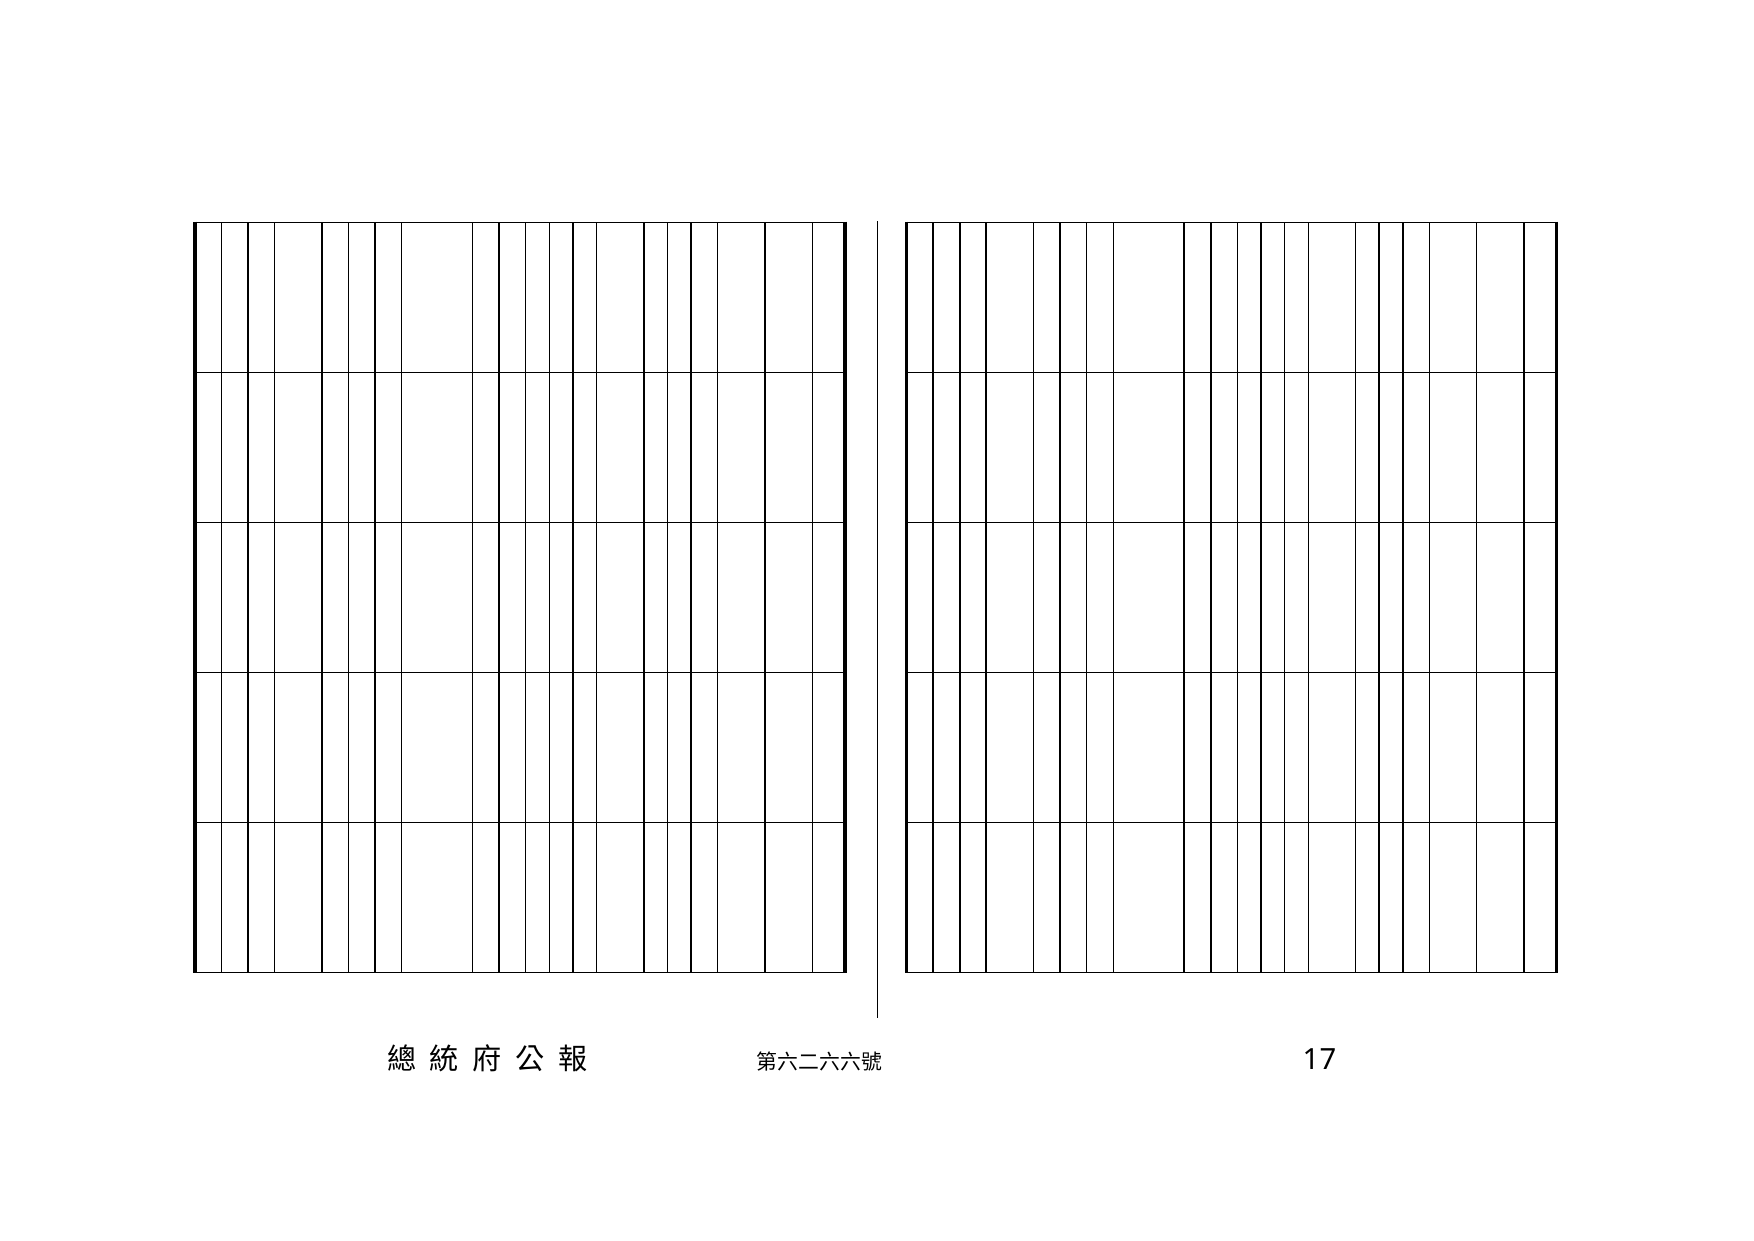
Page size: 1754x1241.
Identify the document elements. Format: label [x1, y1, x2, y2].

table_cell [1404, 523, 1429, 672]
table_cell [934, 823, 959, 972]
table_cell [222, 673, 247, 822]
table_cell [197, 523, 221, 672]
table_cell [1034, 523, 1059, 672]
table_cell [908, 223, 932, 372]
table_cell [349, 673, 374, 822]
table_cell [1212, 823, 1237, 972]
table_cell [449, 523, 472, 672]
table_cell [1356, 673, 1378, 822]
table_cell [376, 523, 401, 672]
table_cell [449, 673, 472, 822]
table_cell [323, 223, 348, 372]
table_cell [597, 373, 620, 522]
table_cell [1453, 673, 1476, 822]
table_cell [1285, 673, 1308, 822]
table_cell [1034, 223, 1059, 372]
table_cell [473, 223, 498, 372]
table_cell [249, 373, 274, 522]
table_cell [961, 823, 985, 972]
table_cell [813, 523, 843, 672]
table_cell [1380, 373, 1402, 522]
table_cell [1161, 223, 1183, 372]
table_cell [550, 223, 572, 372]
table_cell [376, 823, 401, 972]
table_cell [1309, 823, 1332, 972]
table_cell [597, 223, 620, 372]
table_cell [1525, 373, 1555, 522]
table_cell [1010, 523, 1033, 672]
table_cell [298, 373, 321, 522]
table_cell [197, 223, 221, 372]
table_cell [1114, 373, 1137, 522]
table_cell [197, 673, 221, 822]
table_cell [1185, 223, 1210, 372]
table_cell [349, 223, 374, 372]
table_cell [197, 823, 221, 972]
table_cell [1185, 823, 1210, 972]
table_cell [961, 223, 985, 372]
table_cell [1238, 373, 1260, 522]
table_cell [961, 673, 985, 822]
table_cell [645, 223, 667, 372]
table_cell [789, 373, 812, 522]
table_cell [668, 223, 690, 372]
table_cell [1034, 673, 1059, 822]
table_cell [376, 223, 401, 372]
table_cell [1161, 523, 1183, 672]
table_cell [1161, 823, 1183, 972]
table_cell [1061, 373, 1086, 522]
table_cell [402, 223, 425, 372]
table_cell [1212, 523, 1237, 672]
table_cell [376, 373, 401, 522]
table_cell [1453, 223, 1476, 372]
table_cell [574, 223, 596, 372]
table_cell [1061, 823, 1086, 972]
table_cell [449, 823, 472, 972]
table_cell [741, 373, 764, 522]
table_cell [1212, 223, 1237, 372]
table_cell [1238, 223, 1260, 372]
table_cell [1430, 223, 1453, 372]
table_cell [1477, 523, 1500, 672]
table_cell [249, 673, 274, 822]
table_cell [1262, 223, 1284, 372]
table_cell [323, 523, 348, 672]
table_cell [987, 223, 1010, 372]
table_cell [1137, 373, 1161, 522]
table_cell [934, 523, 959, 672]
table_cell [1262, 673, 1284, 822]
table_cell [718, 823, 741, 972]
table_cell [1285, 523, 1308, 672]
table_cell [1285, 223, 1308, 372]
table_cell [1185, 373, 1210, 522]
table_cell [1087, 523, 1113, 672]
table_cell [789, 223, 812, 372]
table_cell [1010, 373, 1033, 522]
table_cell [741, 823, 764, 972]
table_cell [668, 673, 690, 822]
table_cell [1356, 223, 1378, 372]
table_cell [597, 823, 620, 972]
table_cell [425, 223, 449, 372]
table_cell [275, 223, 298, 372]
table_cell [473, 673, 498, 822]
table_cell [645, 373, 667, 522]
table_cell [1525, 673, 1555, 822]
table_cell [323, 673, 348, 822]
table_cell [526, 673, 549, 822]
table_cell [349, 373, 374, 522]
table_cell [1404, 223, 1429, 372]
table_cell [961, 373, 985, 522]
table_cell [645, 523, 667, 672]
table_cell [550, 373, 572, 522]
table_cell [526, 223, 549, 372]
table_cell [500, 373, 525, 522]
table_cell [1212, 373, 1237, 522]
table_cell [668, 373, 690, 522]
table_cell [1137, 223, 1161, 372]
table_cell [473, 373, 498, 522]
table_cell [1356, 823, 1378, 972]
table_cell [620, 673, 643, 822]
table_cell [1525, 823, 1555, 972]
table_cell [425, 373, 449, 522]
table_cell [1380, 823, 1402, 972]
table_cell [425, 673, 449, 822]
table_cell [908, 373, 932, 522]
table_cell [574, 673, 596, 822]
table_cell [500, 673, 525, 822]
table_cell [692, 673, 717, 822]
table_cell [718, 373, 741, 522]
table_cell [349, 523, 374, 672]
table_cell [813, 223, 843, 372]
table_cell [1087, 823, 1113, 972]
table_cell [597, 523, 620, 672]
table_cell [275, 523, 298, 672]
table_cell [425, 523, 449, 672]
table_cell [908, 823, 932, 972]
table_cell [402, 823, 425, 972]
table_cell [526, 823, 549, 972]
table_cell [597, 673, 620, 822]
table_cell [908, 673, 932, 822]
table_cell [275, 373, 298, 522]
table_cell [1309, 523, 1332, 672]
table_cell [934, 673, 959, 822]
table_cell [574, 823, 596, 972]
table_cell [1430, 823, 1453, 972]
table_cell [1137, 823, 1161, 972]
table_cell [1500, 673, 1523, 822]
table_cell [668, 523, 690, 672]
table_cell [402, 523, 425, 672]
table_cell [692, 523, 717, 672]
table_cell [1114, 823, 1137, 972]
table_cell [766, 523, 789, 672]
table_cell [1404, 823, 1429, 972]
table_cell [789, 523, 812, 672]
table_cell [1500, 823, 1523, 972]
table_cell [1087, 373, 1113, 522]
table_cell [1500, 223, 1523, 372]
table_cell [692, 823, 717, 972]
table_cell [1061, 223, 1086, 372]
table_cell [789, 823, 812, 972]
table_cell [1477, 673, 1500, 822]
table_cell [789, 673, 812, 822]
table_cell [1262, 823, 1284, 972]
table_cell [1525, 223, 1555, 372]
table_cell [550, 673, 572, 822]
table_cell [741, 673, 764, 822]
table_cell [987, 673, 1010, 822]
table_cell [1380, 523, 1402, 672]
table_cell [222, 523, 247, 672]
table_cell [718, 673, 741, 822]
table_cell [692, 223, 717, 372]
table_cell [1356, 373, 1378, 522]
table_cell [500, 823, 525, 972]
table_cell [741, 223, 764, 372]
table_cell [249, 823, 274, 972]
table_cell [323, 823, 348, 972]
table_cell [1332, 223, 1355, 372]
table_cell [1500, 523, 1523, 672]
table_cell [1212, 673, 1237, 822]
table_cell [298, 823, 321, 972]
table_cell [718, 523, 741, 672]
table_cell [1477, 223, 1500, 372]
table_cell [692, 373, 717, 522]
table_cell [934, 373, 959, 522]
table_cell [620, 823, 643, 972]
table_cell [349, 823, 374, 972]
table_cell [934, 223, 959, 372]
table_cell [574, 373, 596, 522]
table_cell [1332, 823, 1355, 972]
table_cell [1034, 373, 1059, 522]
table_cell [1010, 823, 1033, 972]
table_cell [222, 223, 247, 372]
table_cell [1114, 673, 1137, 822]
table_cell [1010, 223, 1033, 372]
table_cell [645, 673, 667, 822]
table_cell [1114, 523, 1137, 672]
table_cell [1137, 523, 1161, 672]
table_cell [275, 673, 298, 822]
table_cell [550, 823, 572, 972]
table_cell [1238, 673, 1260, 822]
table_cell [402, 373, 425, 522]
table_cell [526, 373, 549, 522]
table_cell [813, 673, 843, 822]
table_cell [961, 523, 985, 672]
table_cell [1161, 673, 1183, 822]
table_cell [1332, 373, 1355, 522]
table_cell [987, 523, 1010, 672]
table_cell [249, 223, 274, 372]
table_cell [620, 223, 643, 372]
table_cell [1309, 223, 1332, 372]
table_cell [526, 523, 549, 672]
table_cell [402, 673, 425, 822]
table_cell [1185, 523, 1210, 672]
table_cell [620, 373, 643, 522]
table_cell [1356, 523, 1378, 672]
table_cell [1525, 523, 1555, 672]
table_cell [1061, 523, 1086, 672]
table_cell [766, 373, 789, 522]
table_cell [298, 523, 321, 672]
table_cell [1477, 373, 1500, 522]
table_cell [1477, 823, 1500, 972]
table_cell [1185, 673, 1210, 822]
table_cell [1137, 673, 1161, 822]
table_cell [766, 673, 789, 822]
table_cell [1309, 373, 1332, 522]
table_cell [323, 373, 348, 522]
table_cell [449, 223, 472, 372]
table_cell [275, 823, 298, 972]
table_cell [1285, 373, 1308, 522]
table_cell [298, 223, 321, 372]
table_cell [813, 823, 843, 972]
table_cell [766, 223, 789, 372]
table_cell [1500, 373, 1523, 522]
table_cell [1262, 373, 1284, 522]
table_cell [1061, 673, 1086, 822]
table_cell [1380, 223, 1402, 372]
table_cell [376, 673, 401, 822]
table_cell [1404, 673, 1429, 822]
table_cell [425, 823, 449, 972]
table_cell [1285, 823, 1308, 972]
table_cell [1309, 673, 1332, 822]
table_cell [1430, 673, 1453, 822]
table_cell [197, 373, 221, 522]
table_cell [1087, 673, 1113, 822]
table_cell [813, 373, 843, 522]
table_cell [222, 823, 247, 972]
table_cell [1430, 523, 1453, 672]
table_cell [1262, 523, 1284, 672]
table_cell [449, 373, 472, 522]
table_cell [574, 523, 596, 672]
table_cell [620, 523, 643, 672]
table_cell [1010, 673, 1033, 822]
table_cell [1453, 373, 1476, 522]
table_cell [766, 823, 789, 972]
table_cell [1332, 673, 1355, 822]
table_cell [1453, 523, 1476, 672]
table_cell [668, 823, 690, 972]
table_cell [1453, 823, 1476, 972]
table_cell [741, 523, 764, 672]
table_cell [1238, 523, 1260, 672]
table_cell [249, 523, 274, 672]
table_cell [1238, 823, 1260, 972]
table_cell [645, 823, 667, 972]
table_cell [987, 373, 1010, 522]
table_cell [473, 523, 498, 672]
table_cell [1034, 823, 1059, 972]
table_cell [298, 673, 321, 822]
table_cell [473, 823, 498, 972]
table_cell [500, 523, 525, 672]
table_cell [987, 823, 1010, 972]
table_cell [1161, 373, 1183, 522]
table_cell [1114, 223, 1137, 372]
table_cell [1380, 673, 1402, 822]
table_cell [500, 223, 525, 372]
table_cell [1404, 373, 1429, 522]
table_cell [550, 523, 572, 672]
table_cell [718, 223, 741, 372]
table_cell [222, 373, 247, 522]
table_cell [908, 523, 932, 672]
table_cell [1087, 223, 1113, 372]
table_cell [1332, 523, 1355, 672]
table_cell [1430, 373, 1453, 522]
